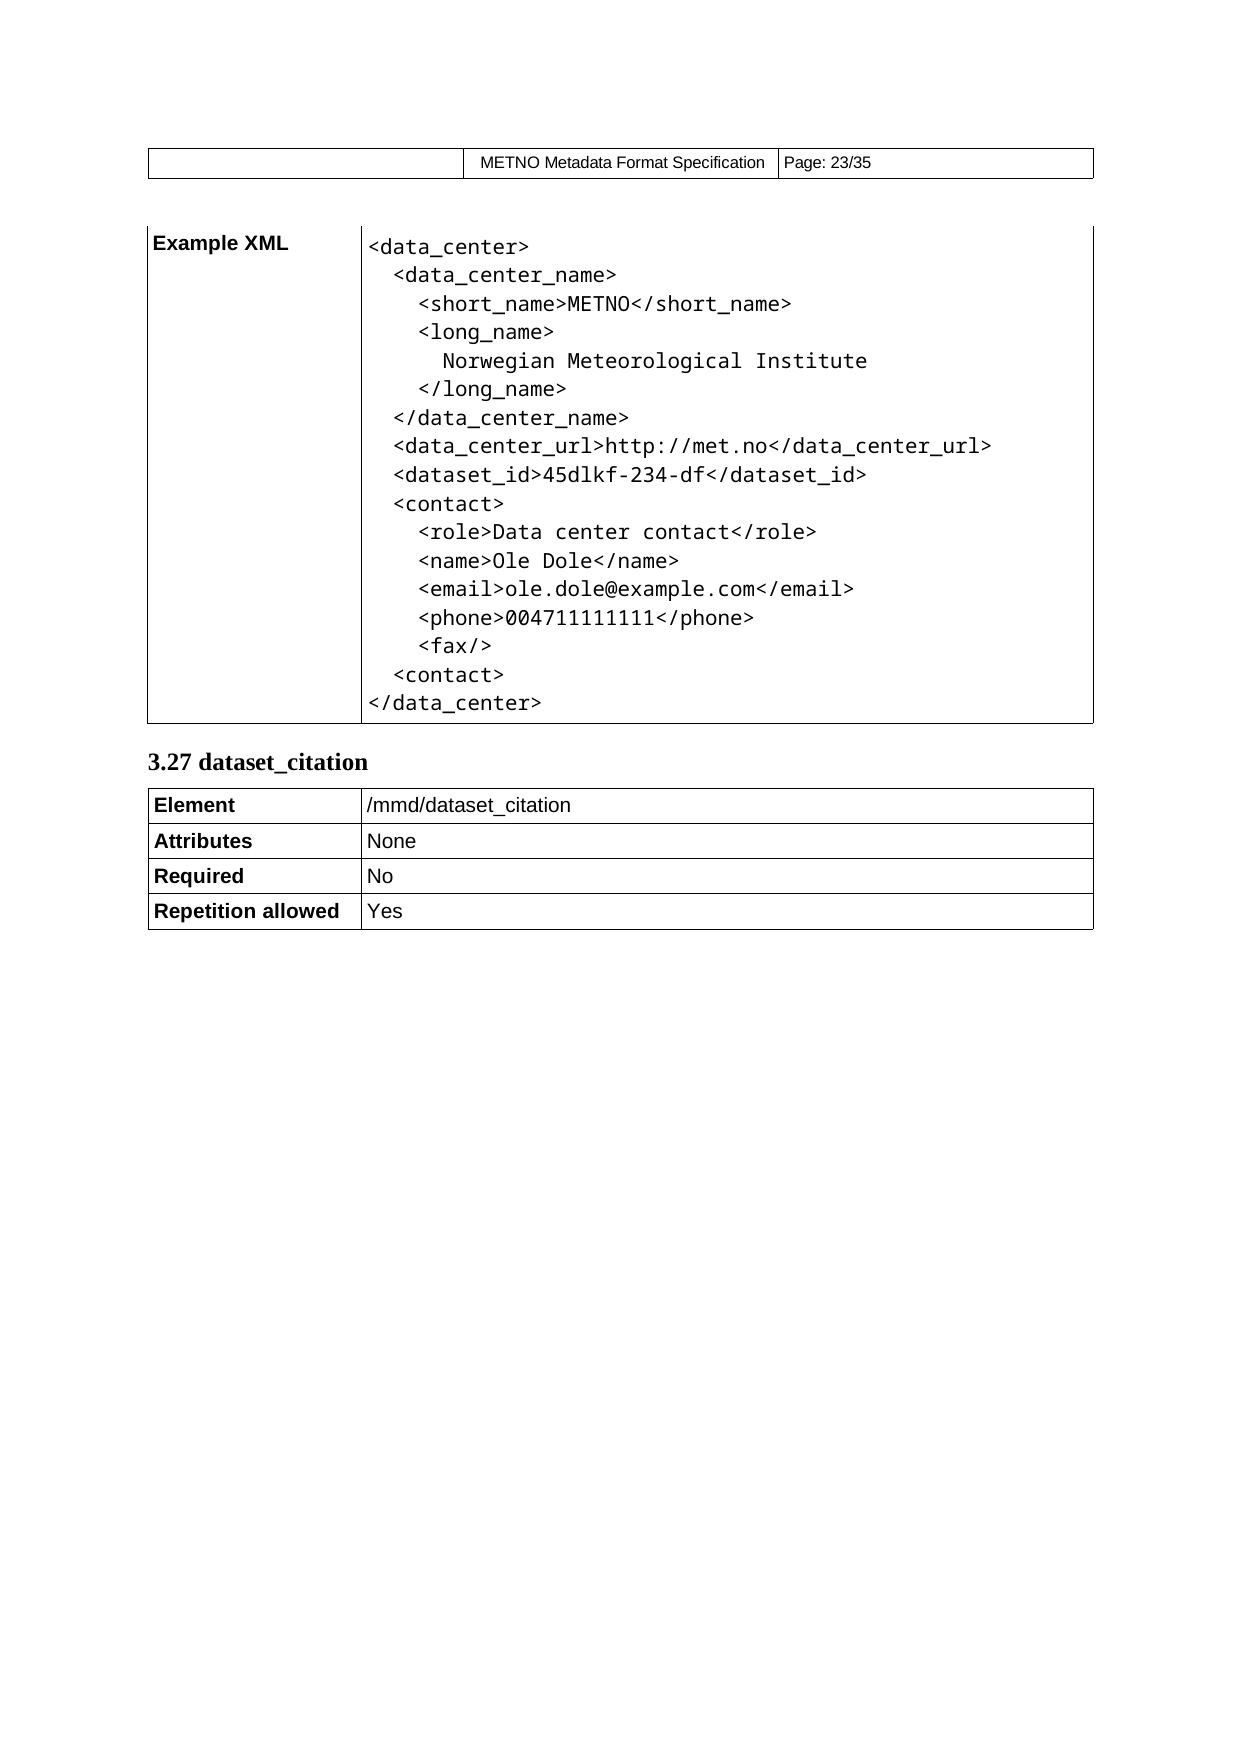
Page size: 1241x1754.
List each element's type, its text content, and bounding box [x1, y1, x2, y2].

table_cell None [362, 824, 1093, 858]
table_cell No [362, 859, 1093, 893]
table_cell Example XML [148, 226, 361, 723]
table_header /mmd/dataset_citation [362, 789, 1093, 823]
table_cell Required [149, 859, 361, 893]
table_header Element [149, 789, 361, 823]
table_cell Yes [362, 894, 1093, 929]
table_cell Attributes [149, 824, 361, 858]
table_cell Repetition allowed [149, 894, 361, 929]
table_cell <data_center> <data_center_name> <short_name>METNO</short_name> <long_name> Norwegian Meteorological Institute </long_name> </data_center_name> <data_center_url>http://met.no</data_center_url> <dataset_id>45dlkf-234-df</dataset_id> <contact> <role>Data center contact</role> <name>Ole Dole</name> <email>ole.dole@example.com</email> <phone>004711111111</phone> <fax/> <contact> </data_center> [362, 226, 1093, 723]
subtitle dataset_citation [148, 748, 1093, 776]
